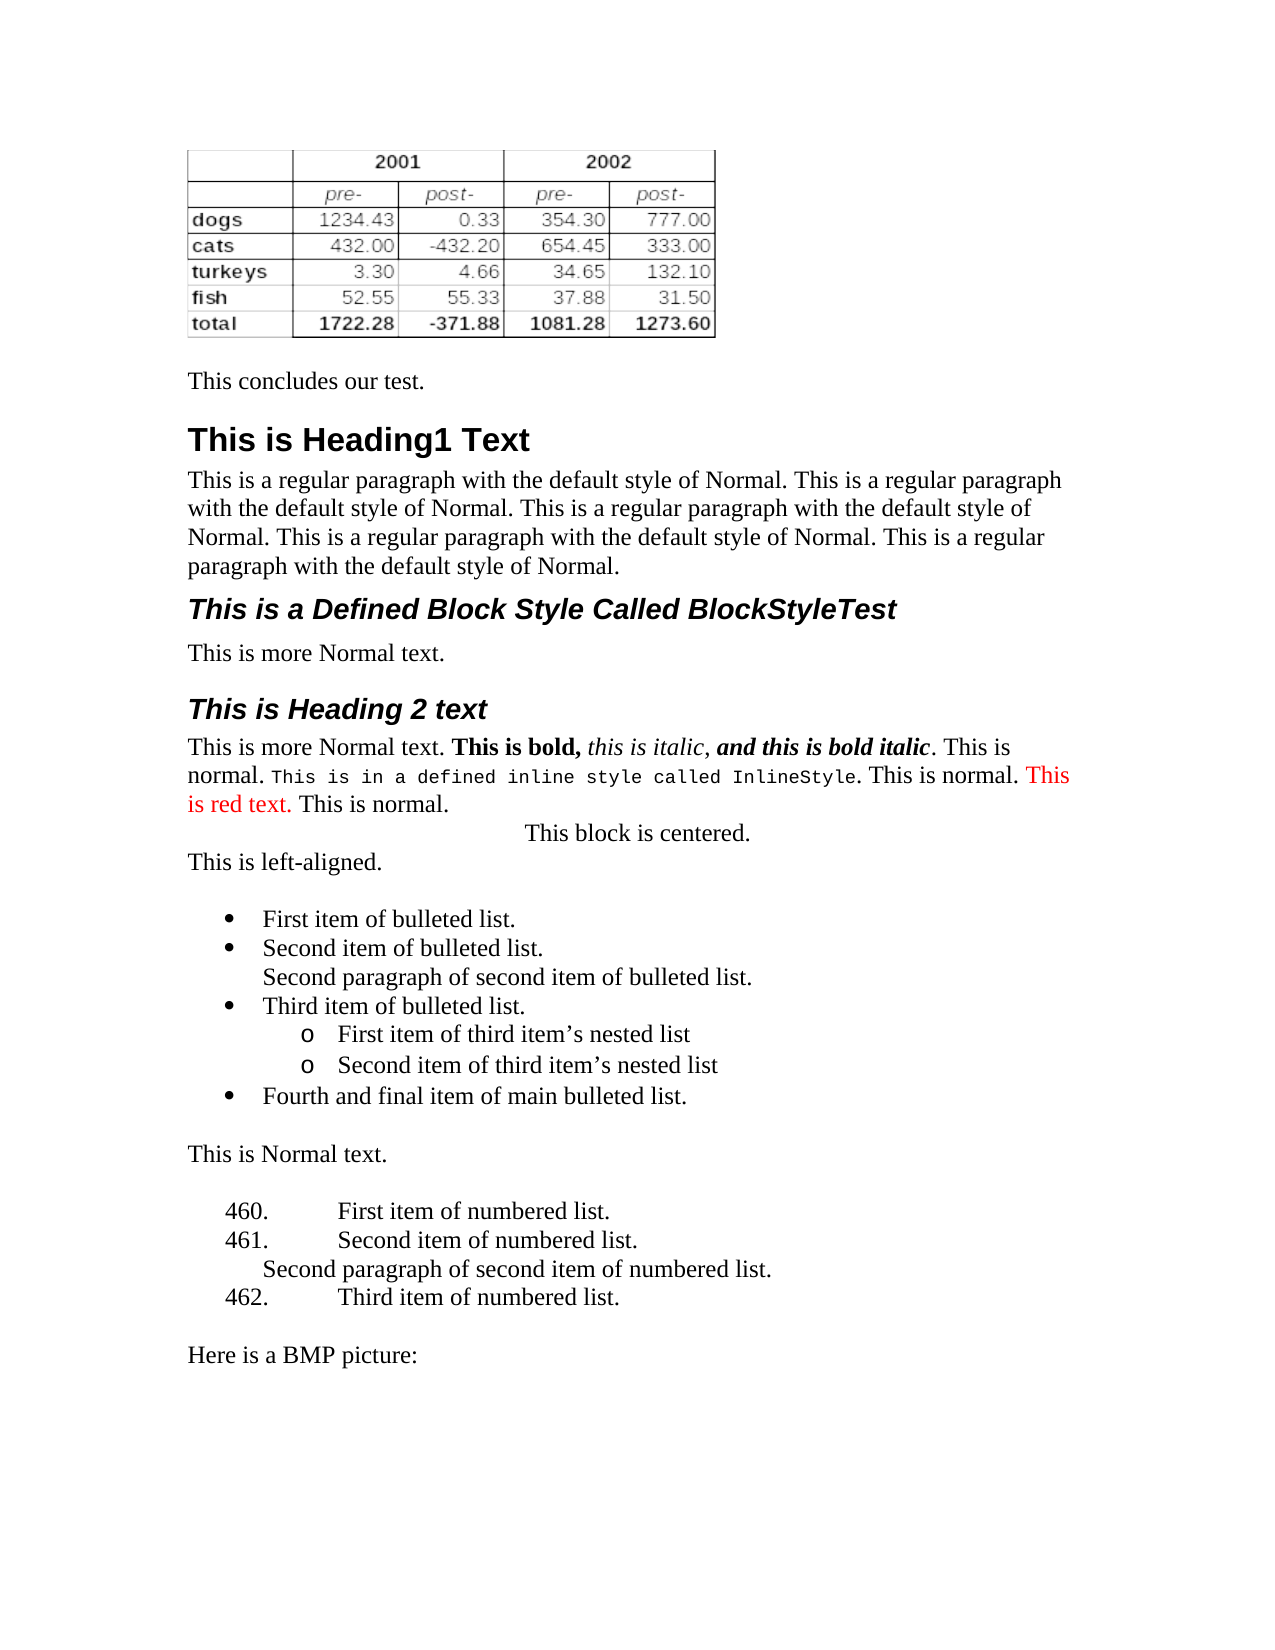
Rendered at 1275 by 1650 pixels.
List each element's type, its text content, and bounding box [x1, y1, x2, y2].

text This is more Normal text. [187, 638, 1087, 667]
list Second item of numbered list. [225, 1225, 1087, 1254]
text This is left-aligned. [187, 847, 1087, 876]
subtitle This is Heading1 Text [187, 420, 1087, 458]
text This is Normal text. [187, 1139, 1087, 1167]
text This is more Normal text. This is bold, this is italic, and this is bold italic. This is normal. This is in a defined inline style called InlineStyle. This is normal. This is red text. This is normal. [187, 732, 1087, 818]
list Third item of numbered list. [225, 1282, 1087, 1311]
list First item of bulleted list. [225, 904, 1087, 933]
list Second item of third item’s nested list [300, 1050, 1087, 1081]
text Here is a BMP picture: [187, 1340, 1087, 1369]
list Third item of bulleted list. [225, 991, 1087, 1019]
list Fourth and final item of main bulleted list. [225, 1081, 1087, 1110]
text This block is centered. [187, 818, 1087, 847]
text Second paragraph of second item of bulleted list. [262, 962, 1087, 991]
text Second paragraph of second item of numbered list. [262, 1254, 1087, 1282]
list Second item of bulleted list. [225, 933, 1087, 962]
text This concludes our test. [187, 366, 1087, 395]
list First item of numbered list. [225, 1196, 1087, 1225]
subtitle This is Heading 2 text [187, 692, 1087, 726]
text This is a Defined Block Style Called BlockStyleTest [187, 592, 1087, 626]
list First item of third item’s nested list [300, 1019, 1087, 1050]
text This is a regular paragraph with the default style of Normal. This is a regular paragraph with the default style of Normal. This is a regular paragraph with the default style of Normal. This is a regular paragraph with the default style of Normal. This is a regular paragraph with the default style of Normal. [187, 465, 1087, 580]
